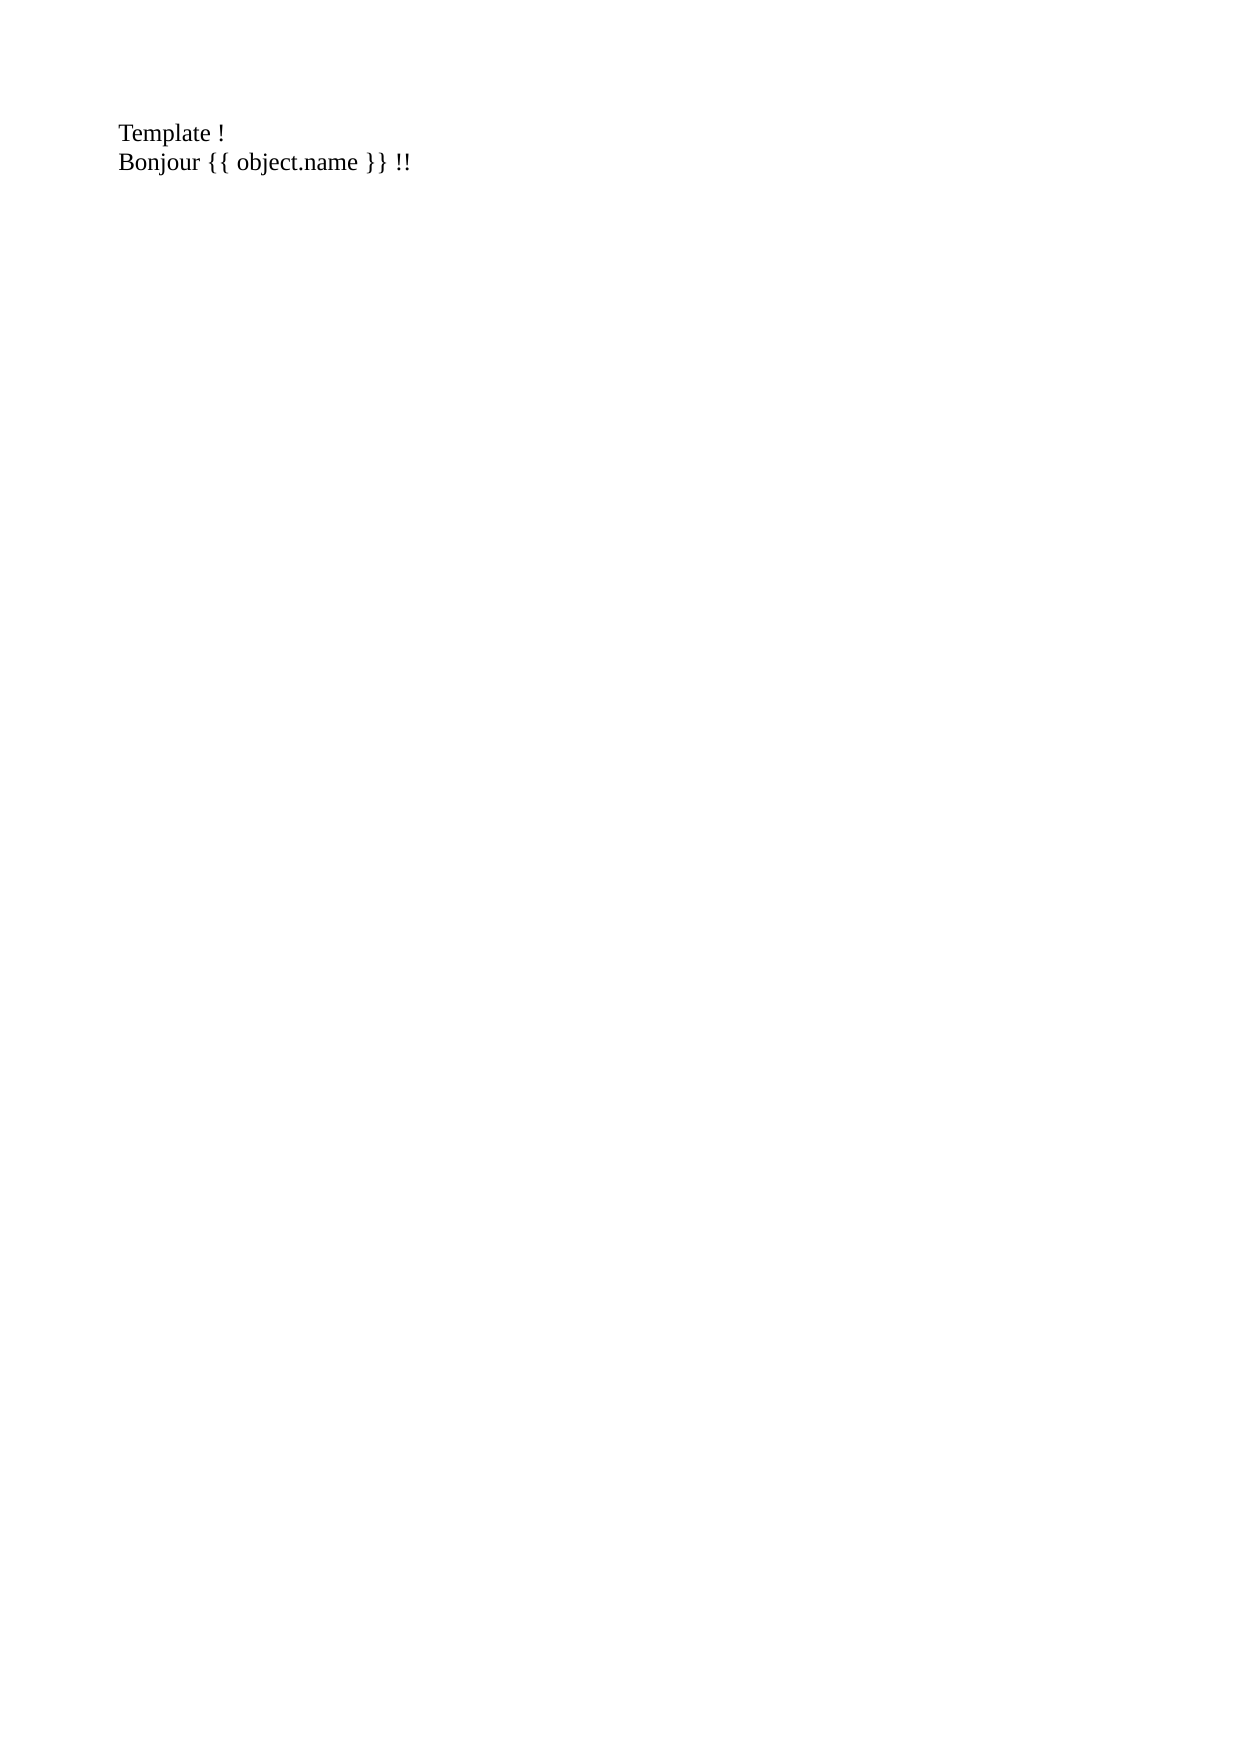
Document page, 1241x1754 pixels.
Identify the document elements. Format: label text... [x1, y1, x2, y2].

text Bonjour {{ object.name }} !! [118, 147, 1122, 176]
text Template ! [118, 118, 1122, 147]
